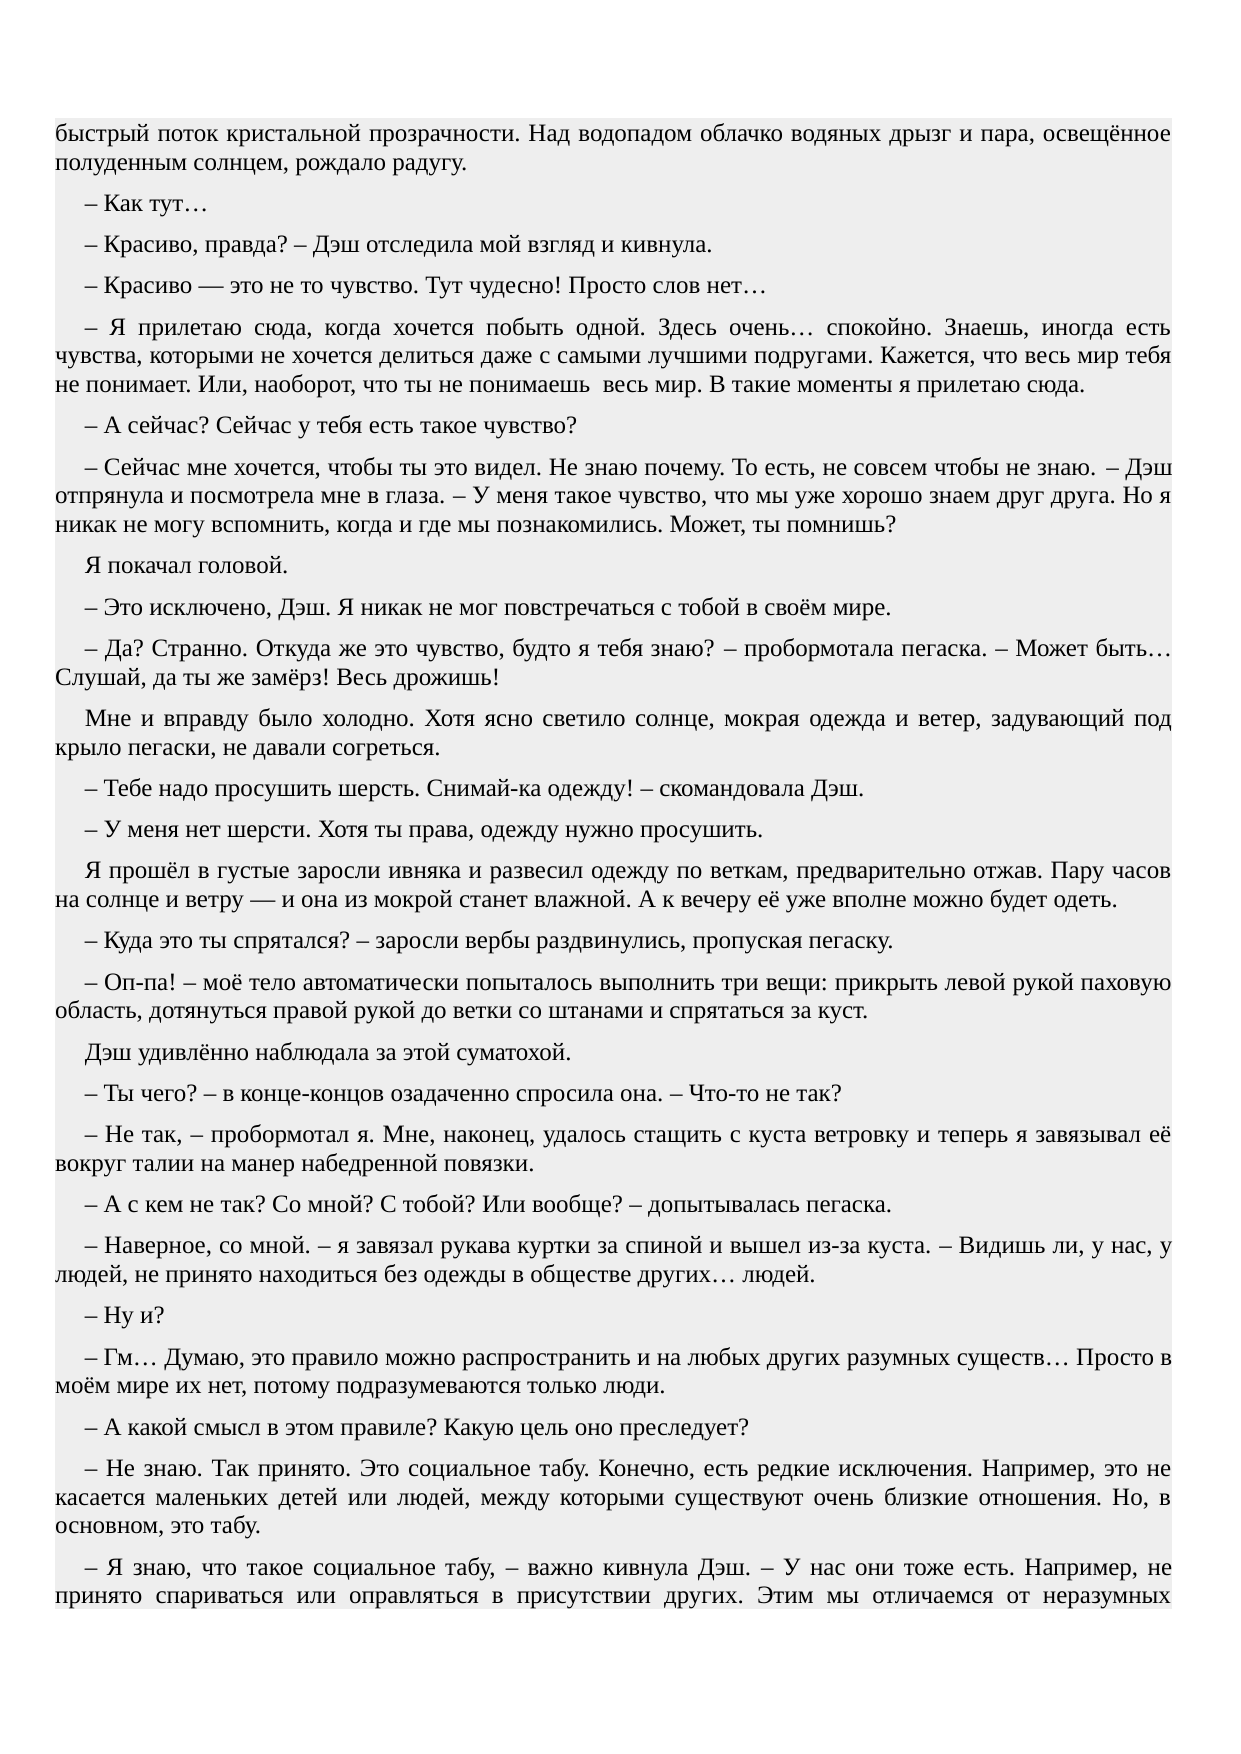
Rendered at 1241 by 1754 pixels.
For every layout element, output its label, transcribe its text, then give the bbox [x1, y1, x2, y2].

text – Тебе надо просушить шерсть. Снимай-ка одежду! – скомандовала Дэш. [55, 773, 1172, 802]
text – А какой смысл в этом правиле? Какую цель оно преследует? [55, 1412, 1172, 1441]
text – Сейчас мне хочется, чтобы ты это видел. Не знаю почему. То есть, не совсем чтобы не знаю. – Дэш отпрянула и посмотрела мне в глаза. – У меня такое чувство, что мы уже хорошо знаем друг друга. Но я никак не могу вспомнить, когда и где мы познакомились. Может, ты помнишь? [55, 452, 1172, 538]
text – Красиво — это не то чувство. Тут чудесно! Просто слов нет… [55, 271, 1172, 299]
text – Не знаю. Так принято. Это социальное табу. Конечно, есть редкие исключения. Например, это не касается маленьких детей или людей, между которыми существуют очень близкие отношения. Но, в основном, это табу. [55, 1453, 1172, 1539]
text – Гм… Думаю, это правило можно распространить и на любых других разумных существ… Просто в моём мире их нет, потому подразумеваются только люди. [55, 1342, 1172, 1399]
text – Да? Странно. Откуда же это чувство, будто я тебя знаю? – пробормотала пегаска. – Может быть… Слушай, да ты же замёрз! Весь дрожишь! [55, 633, 1172, 691]
text – Ну и? [55, 1301, 1172, 1329]
text – Оп-па! – моё тело автоматически попыталось выполнить три вещи: прикрыть левой рукой паховую область, дотянуться правой рукой до ветки со штанами и спрятаться за куст. [55, 967, 1172, 1024]
text – Как тут… [55, 188, 1172, 217]
text – Я знаю, что такое социальное табу, – важно кивнула Дэш. – У нас они тоже есть. Например, не принято спариваться или оправляться в присутствии других. Этим мы отличаемся от неразумных [55, 1552, 1172, 1609]
text – А с кем не так? Со мной? С тобой? Или вообще? – допытывалась пегаска. [55, 1189, 1172, 1218]
text – У меня нет шерсти. Хотя ты права, одежду нужно просушить. [55, 814, 1172, 843]
text – Я прилетаю сюда, когда хочется побыть одной. Здесь очень… спокойно. Знаешь, иногда есть чувства, которыми не хочется делиться даже с самыми лучшими подругами. Кажется, что весь мир тебя не понимает. Или, наоборот, что ты не понимаешь весь мир. В такие моменты я прилетаю сюда. [55, 312, 1172, 398]
text – Не так, – пробормотал я. Мне, наконец, удалось стащить с куста ветровку и теперь я завязывал её вокруг талии на манер набедренной повязки. [55, 1119, 1172, 1177]
text – А сейчас? Сейчас у тебя есть такое чувство? [55, 411, 1172, 439]
text Я покачал головой. [55, 551, 1172, 579]
text – Красиво, правда? – Дэш отследила мой взгляд и кивнула. [55, 229, 1172, 258]
text – Это исключено, Дэш. Я никак не мог повстречаться с тобой в своём мире. [55, 592, 1172, 621]
text Я прошёл в густые заросли ивняка и развесил одежду по веткам, предварительно отжав. Пару часов на солнце и ветру — и она из мокрой станет влажной. А к вечеру её уже вполне можно будет одеть. [55, 856, 1172, 913]
text Дэш удивлённо наблюдала за этой суматохой. [55, 1037, 1172, 1066]
text Мне и вправду было холодно. Хотя ясно светило солнце, мокрая одежда и ветер, задувающий под крыло пегаски, не давали согреться. [55, 703, 1172, 761]
text быстрый поток кристальной прозрачности. Над водопадом облачко водяных дрызг и пара, освещённое полуденным солнцем, рождало радугу. [55, 118, 1172, 176]
text – Ты чего? – в конце-концов озадаченно спросила она. – Что-то не так? [55, 1078, 1172, 1107]
text – Наверное, со мной. – я завязал рукава куртки за спиной и вышел из-за куста. – Видишь ли, у нас, у людей, не принято находиться без одежды в обществе других… людей. [55, 1231, 1172, 1288]
text – Куда это ты спрятался? – заросли вербы раздвинулись, пропуская пегаску. [55, 926, 1172, 954]
